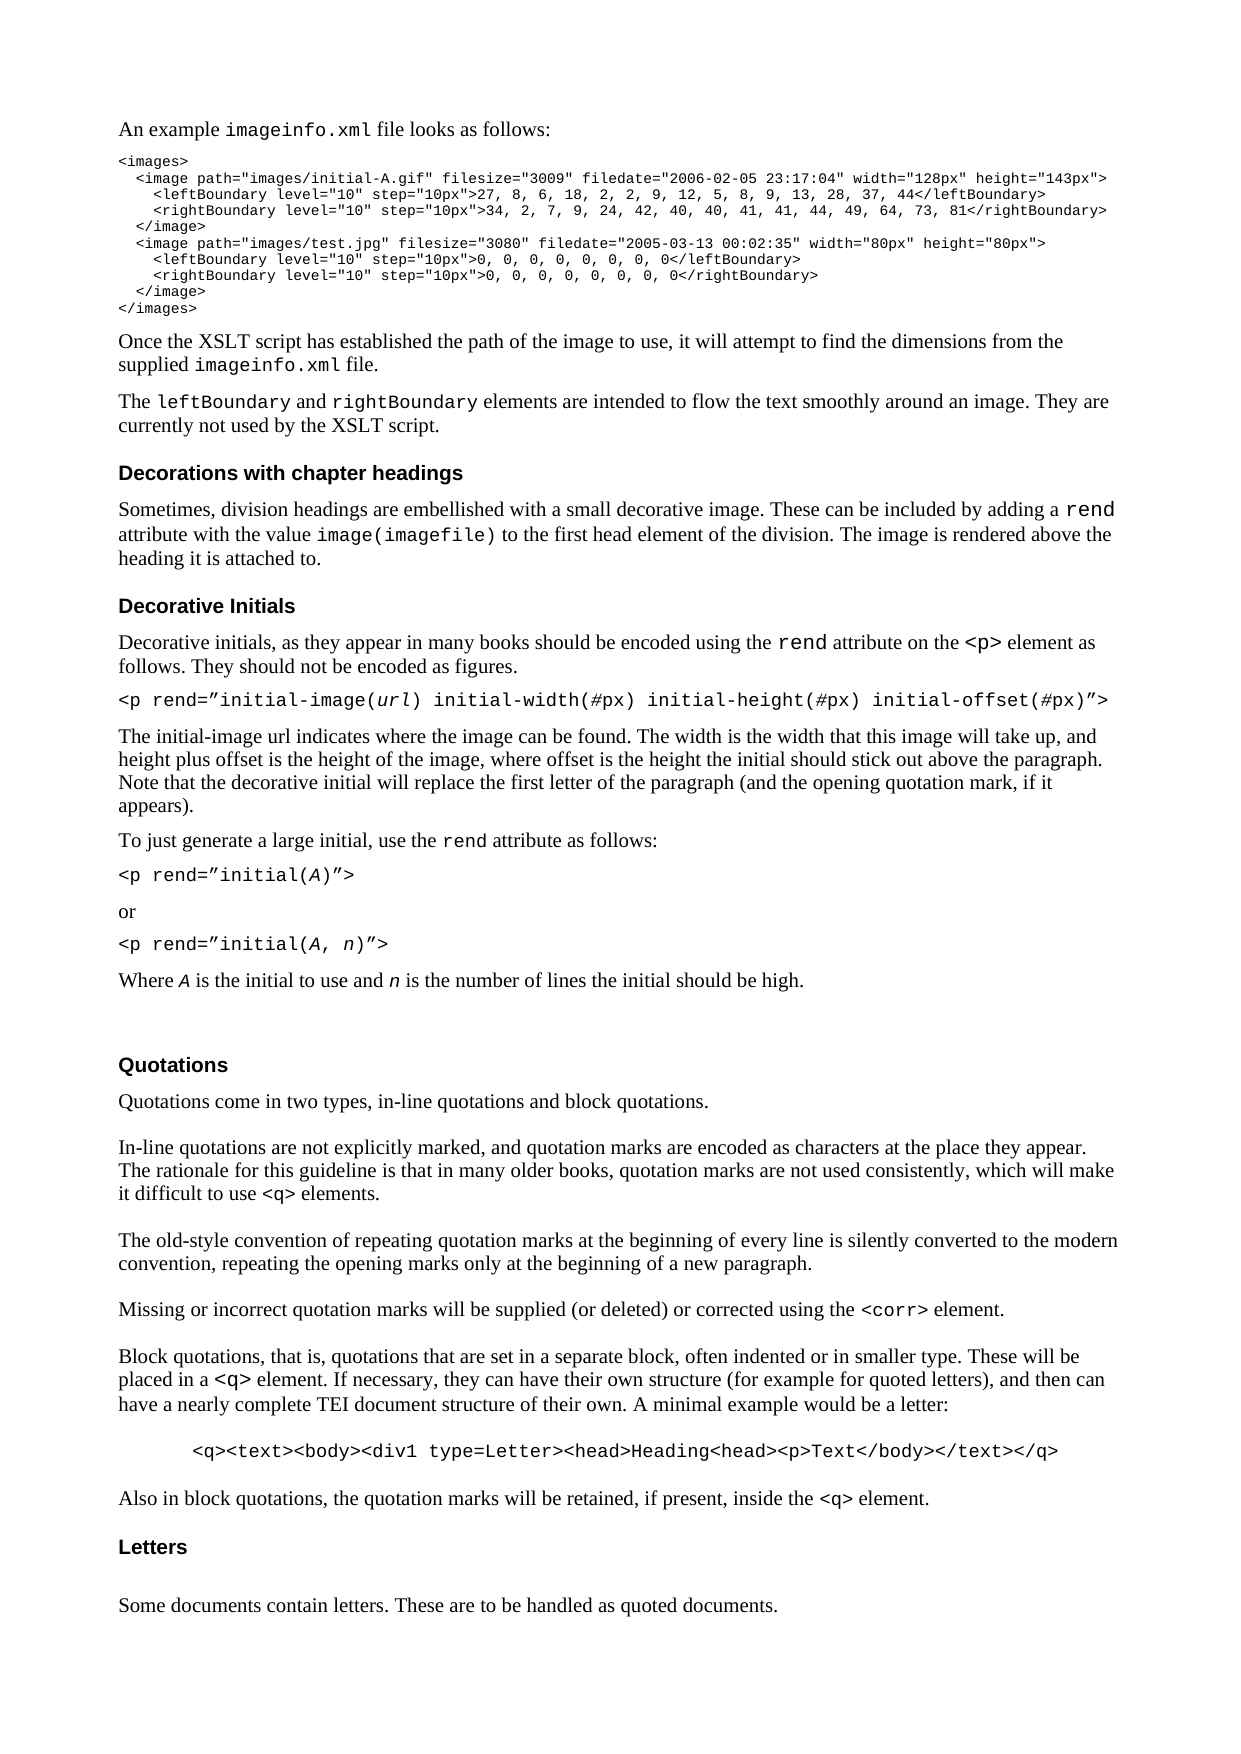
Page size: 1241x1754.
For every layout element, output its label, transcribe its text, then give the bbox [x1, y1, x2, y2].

text The old-style convention of repeating quotation marks at the beginning of every line is silently converted to the modern convention, repeating the opening marks only at the beginning of a new paragraph. [118, 1229, 1122, 1275]
text To just generate a large initial, use the rend attribute as follows: [118, 829, 1122, 853]
text <p rend=”initial(A)”> [118, 866, 1122, 887]
text Some documents contain letters. These are to be handled as quoted documents. [118, 1594, 1122, 1617]
text Sometimes, division headings are embellished with a small decorative image. These can be included by adding a rend attribute with the value image(imagefile) to the first head element of the division. The image is rendered above the heading it is attached to. [118, 498, 1122, 570]
text In-line quotations are not explicitly marked, and quotation marks are encoded as characters at the place they appear. The rationale for this guideline is that in many older books, quotation marks are not used consistently, which will make it difficult to use <q> elements. [118, 1136, 1122, 1206]
text Once the XSLT script has established the path of the image to use, it will attempt to find the dimensions from the supplied imageinfo.xml file. [118, 330, 1122, 377]
text Block quotations, that is, quotations that are set in a separate block, often indented or in smaller type. These will be placed in a <q> element. If necessary, they can have their own structure (for example for quoted letters), and then can have a nearly complete TEI document structure of their own. A minimal example would be a letter: [118, 1345, 1122, 1416]
subtitle Letters [118, 1536, 1122, 1559]
text The leftBoundary and rightBoundary elements are intended to flow the text smoothly around an image. They are currently not used by the XSLT script. [118, 390, 1122, 437]
text An example imageinfo.xml file looks as follows: [118, 118, 1122, 142]
text <p rend=”initial(A, n)”> [118, 935, 1122, 956]
text <q><text><body><div1 type=Letter><head>Heading<head><p>Text</body></text></q> [118, 1439, 1122, 1463]
text <images> <image path="images/initial-A.gif" filesize="3009" filedate="2006-02-05 23:17:04" width="128px" height="143px"> <leftBoundary level="10" step="10px">27, 8, 6, 18, 2, 2, 9, 12, 5, 8, 9, 13, 28, 37, 44</leftBoundary> <rightBoundary level="10" step="10px">34, 2, 7, 9, 24, 42, 40, 40, 41, 41, 44, 49, 64, 73, 81</rightBoundary> </image> <image path="images/test.jpg" filesize="3080" filedate="2005-03-13 00:02:35" width="80px" height="80px"> <leftBoundary level="10" step="10px">0, 0, 0, 0, 0, 0, 0, 0</leftBoundary> <rightBoundary level="10" step="10px">0, 0, 0, 0, 0, 0, 0, 0</rightBoundary> </image> </images> [118, 155, 1122, 317]
text The initial-image url indicates where the image can be found. The width is the width that this image will take up, and height plus offset is the height of the image, where offset is the height the initial should stick out above the paragraph. Note that the decorative initial will replace the first letter of the paragraph (and the opening quotation mark, if it appears). [118, 724, 1122, 817]
subtitle Decorations with chapter headings [118, 462, 1122, 485]
subtitle Decorative Initials [118, 595, 1122, 618]
text Decorative initials, as they appear in many books should be encoded using the rend attribute on the <p> element as follows. They should not be encoded as figures. [118, 631, 1122, 678]
text or [118, 900, 1122, 923]
text Also in block quotations, the quotation marks will be retained, if present, inside the <q> element. [118, 1486, 1122, 1511]
text Missing or incorrect quotation marks will be supplied (or deleted) or corrected using the <corr> element. [118, 1298, 1122, 1322]
text <p rend=”initial-image(url) initial-width(#px) initial-height(#px) initial-offset(#px)”> [118, 691, 1122, 712]
subtitle Quotations [118, 1054, 1122, 1077]
text Quotations come in two types, in-line quotations and block quotations. [118, 1089, 1122, 1112]
text Where A is the initial to use and n is the number of lines the initial should be high. [118, 969, 1122, 993]
